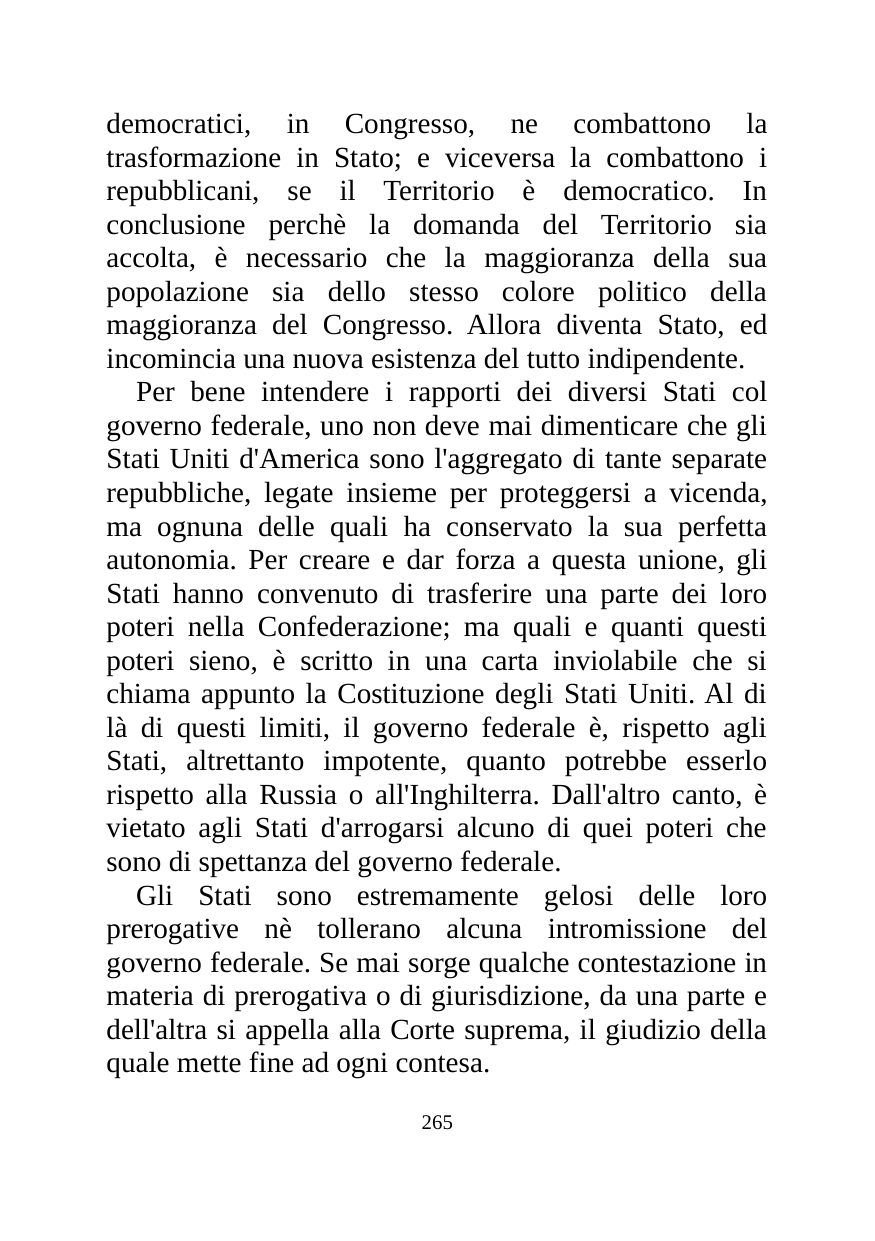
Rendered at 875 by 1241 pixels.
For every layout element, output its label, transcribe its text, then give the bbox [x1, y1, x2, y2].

text Per bene intendere i rapporti dei diversi Stati col governo federale, uno non deve mai dimenticare che gli Stati Uniti d'America sono l'aggregato di tante separate repubbliche, legate insieme per proteggersi a vicenda, ma ognuna delle quali ha conservato la sua perfetta autonomia. Per creare e dar forza a questa unione, gli Stati hanno convenuto di trasferire una parte dei loro poteri nella Confederazione; ma quali e quanti questi poteri sieno, è scritto in una carta inviolabile che si chiama appunto la Costituzione degli Stati Uniti. Al di là di questi limiti, il governo federale è, rispetto agli Stati, altrettanto impotente, quanto potrebbe esserlo rispetto alla Russia o all'Inghilterra. Dall'altro canto, è vietato agli Stati d'arrogarsi alcuno di quei poteri che sono di spettanza del governo federale. [106, 374, 768, 878]
text democratici, in Congresso, ne combattono la trasformazione in Stato; e viceversa la combattono i repubblicani, se il Territorio è democratico. In conclusione perchè la domanda del Territorio sia accolta, è necessario che la maggioranza della sua popolazione sia dello stesso colore politico della maggioranza del Congresso. Allora diventa Stato, ed incomincia una nuova esistenza del tutto indipendente. [106, 106, 768, 374]
text Gli Stati sono estremamente gelosi delle loro prerogative nè tollerano alcuna intromissione del governo federale. Se mai sorge qualche contestazione in materia di prerogativa o di giurisdizione, da una parte e dell'altra si appella alla Corte suprema, il giudizio della quale mette fine ad ogni contesa. [106, 878, 768, 1079]
